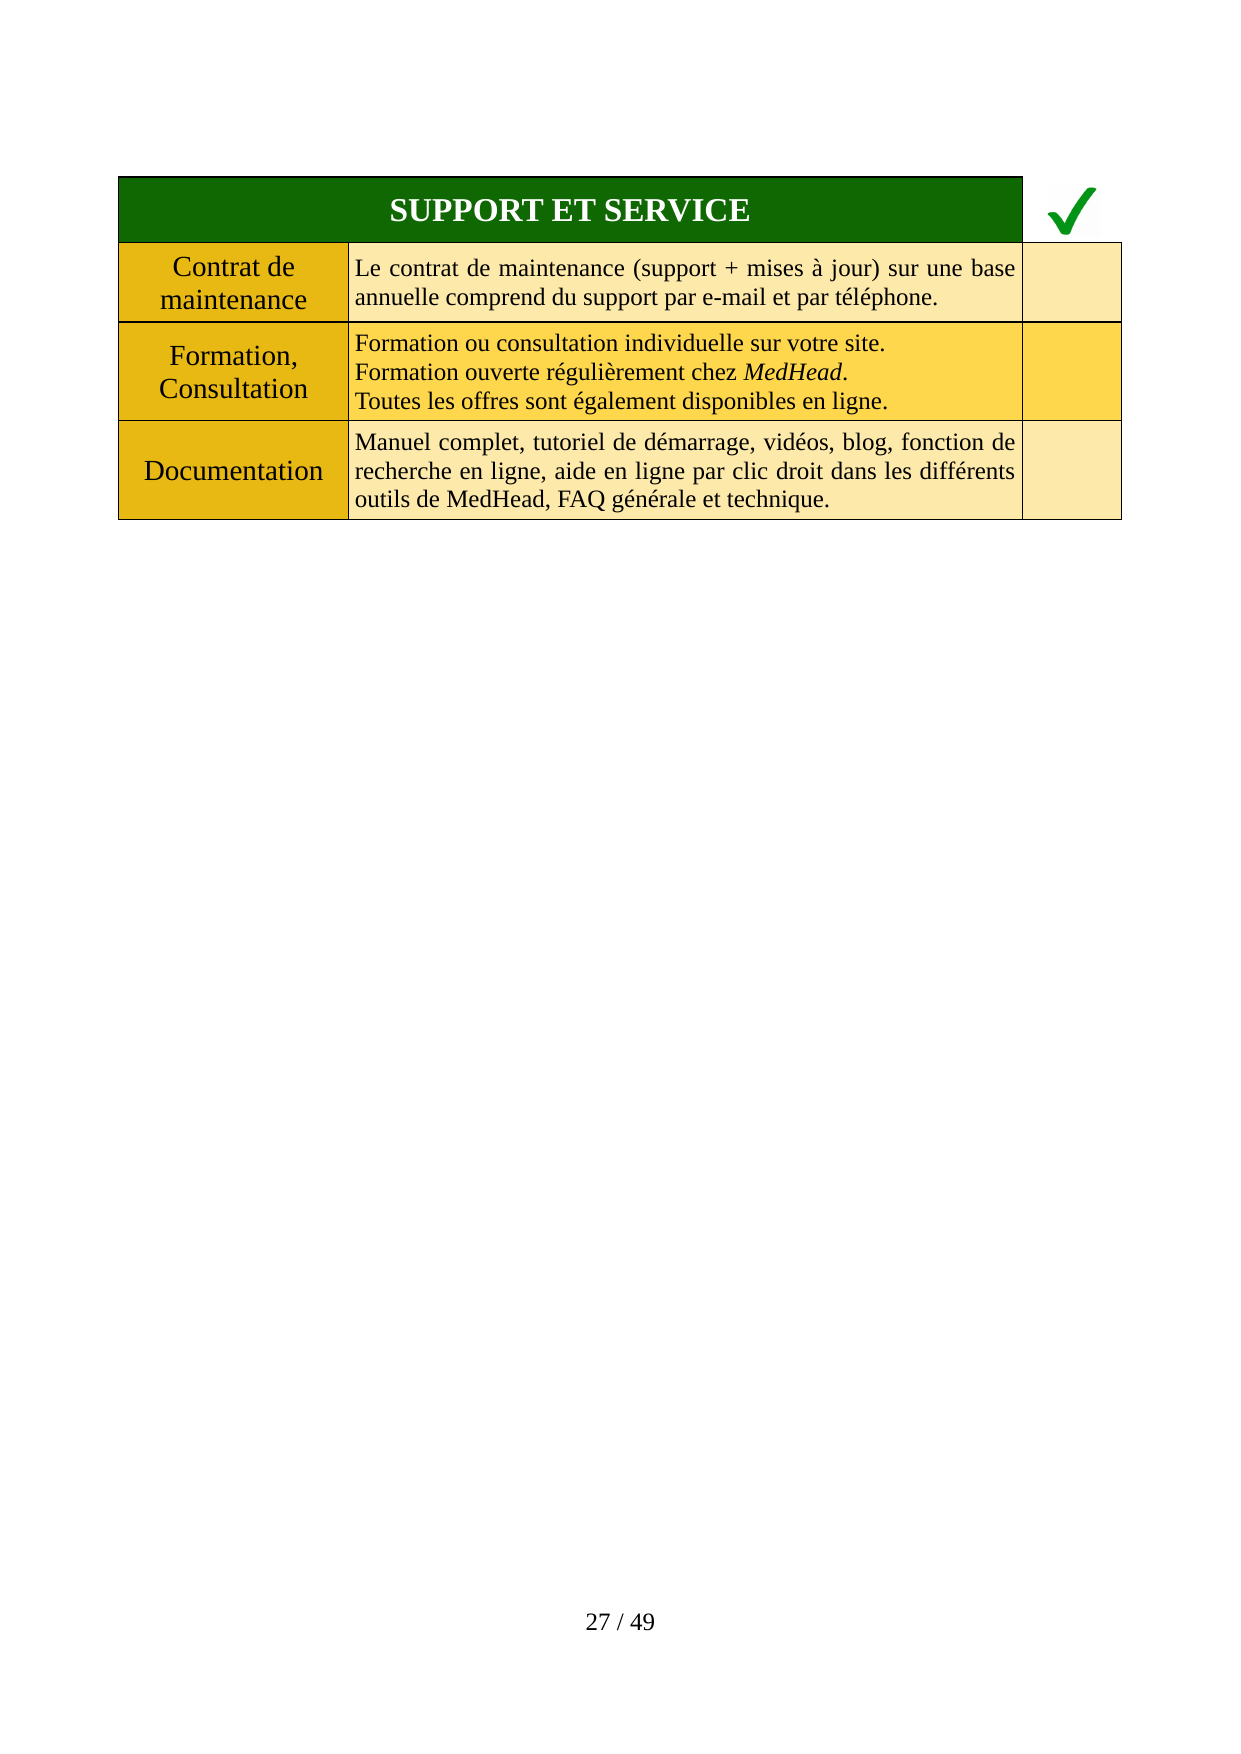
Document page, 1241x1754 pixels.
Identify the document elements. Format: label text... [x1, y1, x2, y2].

table_cell Contrat de maintenance [119, 243, 348, 321]
table_cell Formation ou consultation individuelle sur votre site. Formation ouverte régulièrement chez MedHead. Toutes les offres sont également disponibles en ligne. [349, 323, 1022, 420]
table_cell Documentation [119, 421, 348, 519]
table_cell Le contrat de maintenance (support + mises à jour) sur une base annuelle comprend du support par e-mail et par téléphone. [349, 243, 1022, 321]
table_cell Formation, Consultation [119, 323, 348, 420]
table_cell [1023, 323, 1121, 420]
table_header SUPPORT ET SERVICE [119, 178, 1022, 242]
picture [1043, 183, 1101, 237]
table_header [1023, 176, 1122, 242]
table_cell Manuel complet, tutoriel de démarrage, vidéos, blog, fonction de recherche en ligne, aide en ligne par clic droit dans les différents outils de MedHead, FAQ générale et technique. [349, 421, 1022, 519]
table_cell [1023, 243, 1121, 321]
table_cell [1023, 421, 1121, 519]
